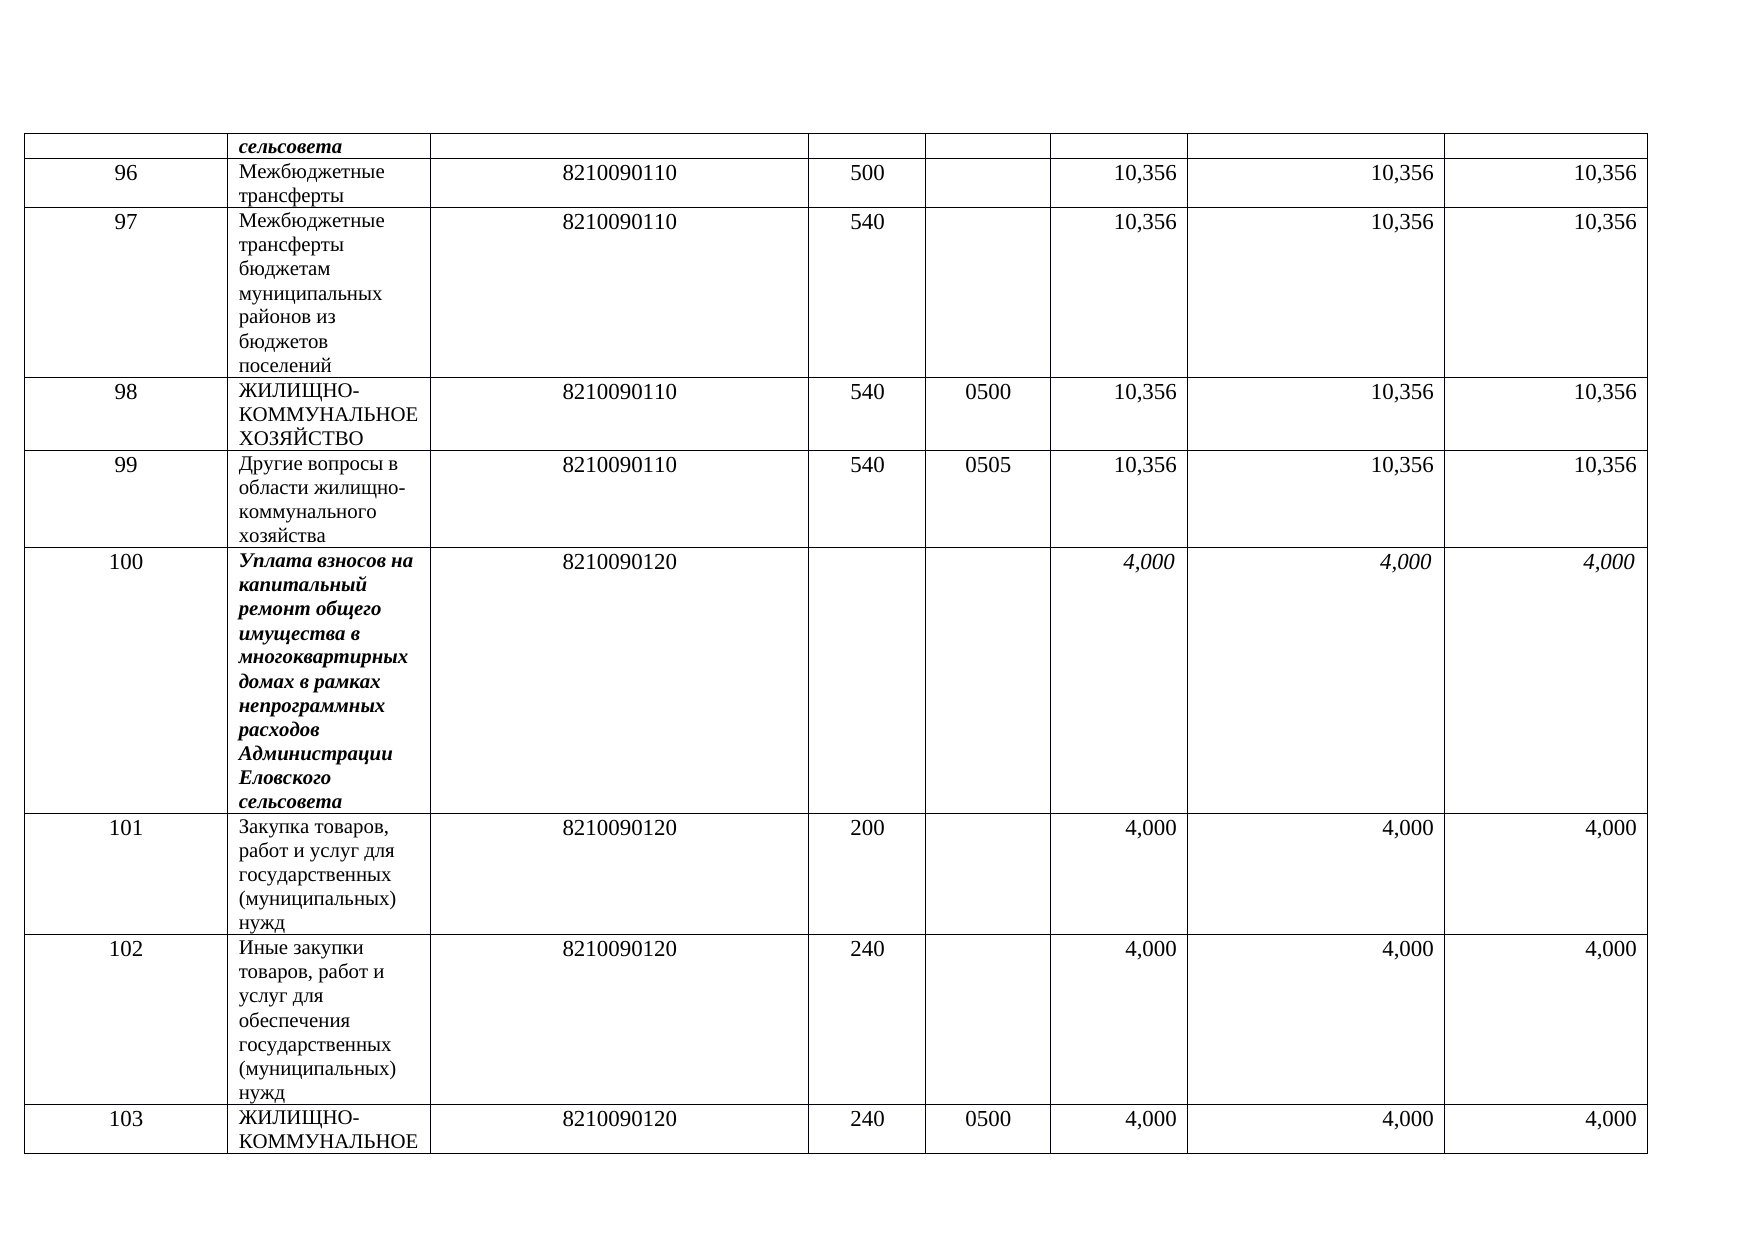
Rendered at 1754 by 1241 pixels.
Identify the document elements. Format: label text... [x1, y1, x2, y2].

table_cell Межбюджетные трансферты бюджетам муниципальных районов из бюджетов поселений [228, 208, 430, 377]
table_cell 4,000 [1188, 814, 1444, 934]
table_cell 10,356 [1188, 159, 1444, 207]
table_cell 97 [25, 208, 227, 377]
table_cell 4,000 [1051, 814, 1187, 934]
table_cell 8210090110 [431, 451, 808, 547]
table_cell 540 [809, 378, 925, 450]
table_cell 4,000 [1188, 548, 1444, 813]
table_cell 103 [25, 1105, 227, 1153]
table_cell 10,356 [1051, 208, 1187, 377]
table_cell 99 [25, 451, 227, 547]
table_cell 4,000 [1051, 1105, 1187, 1153]
table_cell 4,000 [1445, 548, 1647, 813]
table_cell 10,356 [1445, 159, 1647, 207]
table_cell ЖИЛИЩНО-КОММУНАЛЬНОЕ ХОЗЯЙСТВО [228, 378, 430, 450]
table_cell [926, 814, 1050, 934]
table_cell 101 [25, 814, 227, 934]
table_cell 10,356 [1445, 208, 1647, 377]
table_cell 8210090110 [431, 159, 808, 207]
table_cell Другие вопросы в области жилищно-коммунального хозяйства [228, 451, 430, 547]
table_cell 240 [809, 1105, 925, 1153]
table_cell 10,356 [1188, 208, 1444, 377]
table_cell [431, 134, 808, 158]
table_cell 0500 [926, 1105, 1050, 1153]
table_cell 10,356 [1051, 378, 1187, 450]
table_cell 8210090120 [431, 1105, 808, 1153]
table_cell 540 [809, 451, 925, 547]
table_cell 8210090120 [431, 814, 808, 934]
table_cell [926, 208, 1050, 377]
table_cell Уплата взносов на капитальный ремонт общего имущества в многоквартирных домах в рамках непрограммных расходов Администрации Еловского сельсовета [228, 548, 430, 813]
table_cell 0505 [926, 451, 1050, 547]
table_cell [809, 548, 925, 813]
table_cell [926, 548, 1050, 813]
table_cell 540 [809, 208, 925, 377]
table_cell 8210090120 [431, 935, 808, 1104]
table_cell 4,000 [1051, 548, 1187, 813]
table_cell 102 [25, 935, 227, 1104]
table_cell [926, 134, 1050, 158]
table_cell 100 [25, 548, 227, 813]
table_cell [25, 134, 227, 158]
table_cell 10,356 [1188, 378, 1444, 450]
table_cell 10,356 [1445, 378, 1647, 450]
table_cell 10,356 [1051, 451, 1187, 547]
table_cell 200 [809, 814, 925, 934]
table_cell 4,000 [1051, 935, 1187, 1104]
table_cell Межбюджетные трансферты [228, 159, 430, 207]
table_cell 10,356 [1188, 451, 1444, 547]
table_cell [1445, 134, 1647, 158]
table_cell ЖИЛИЩНО-КОММУНАЛЬНОЕ [228, 1105, 430, 1153]
table_cell 4,000 [1188, 935, 1444, 1104]
table_cell 500 [809, 159, 925, 207]
table_cell 4,000 [1188, 1105, 1444, 1153]
table_cell [926, 159, 1050, 207]
table_cell 240 [809, 935, 925, 1104]
table_cell сельсовета [228, 134, 430, 158]
table_cell 4,000 [1445, 935, 1647, 1104]
table_cell 8210090110 [431, 378, 808, 450]
table_cell [1051, 134, 1187, 158]
table_cell 4,000 [1445, 1105, 1647, 1153]
table_cell [926, 935, 1050, 1104]
table_cell 8210090120 [431, 548, 808, 813]
table_cell 10,356 [1051, 159, 1187, 207]
table_cell Закупка товаров, работ и услуг для государственных (муниципальных) нужд [228, 814, 430, 934]
table_cell [809, 134, 925, 158]
table_cell 96 [25, 159, 227, 207]
table_cell 0500 [926, 378, 1050, 450]
table_cell 98 [25, 378, 227, 450]
table_cell [1188, 134, 1444, 158]
table_cell Иные закупки товаров, работ и услуг для обеспечения государственных (муниципальных) нужд [228, 935, 430, 1104]
table_cell 10,356 [1445, 451, 1647, 547]
table_cell 8210090110 [431, 208, 808, 377]
table_cell 4,000 [1445, 814, 1647, 934]
